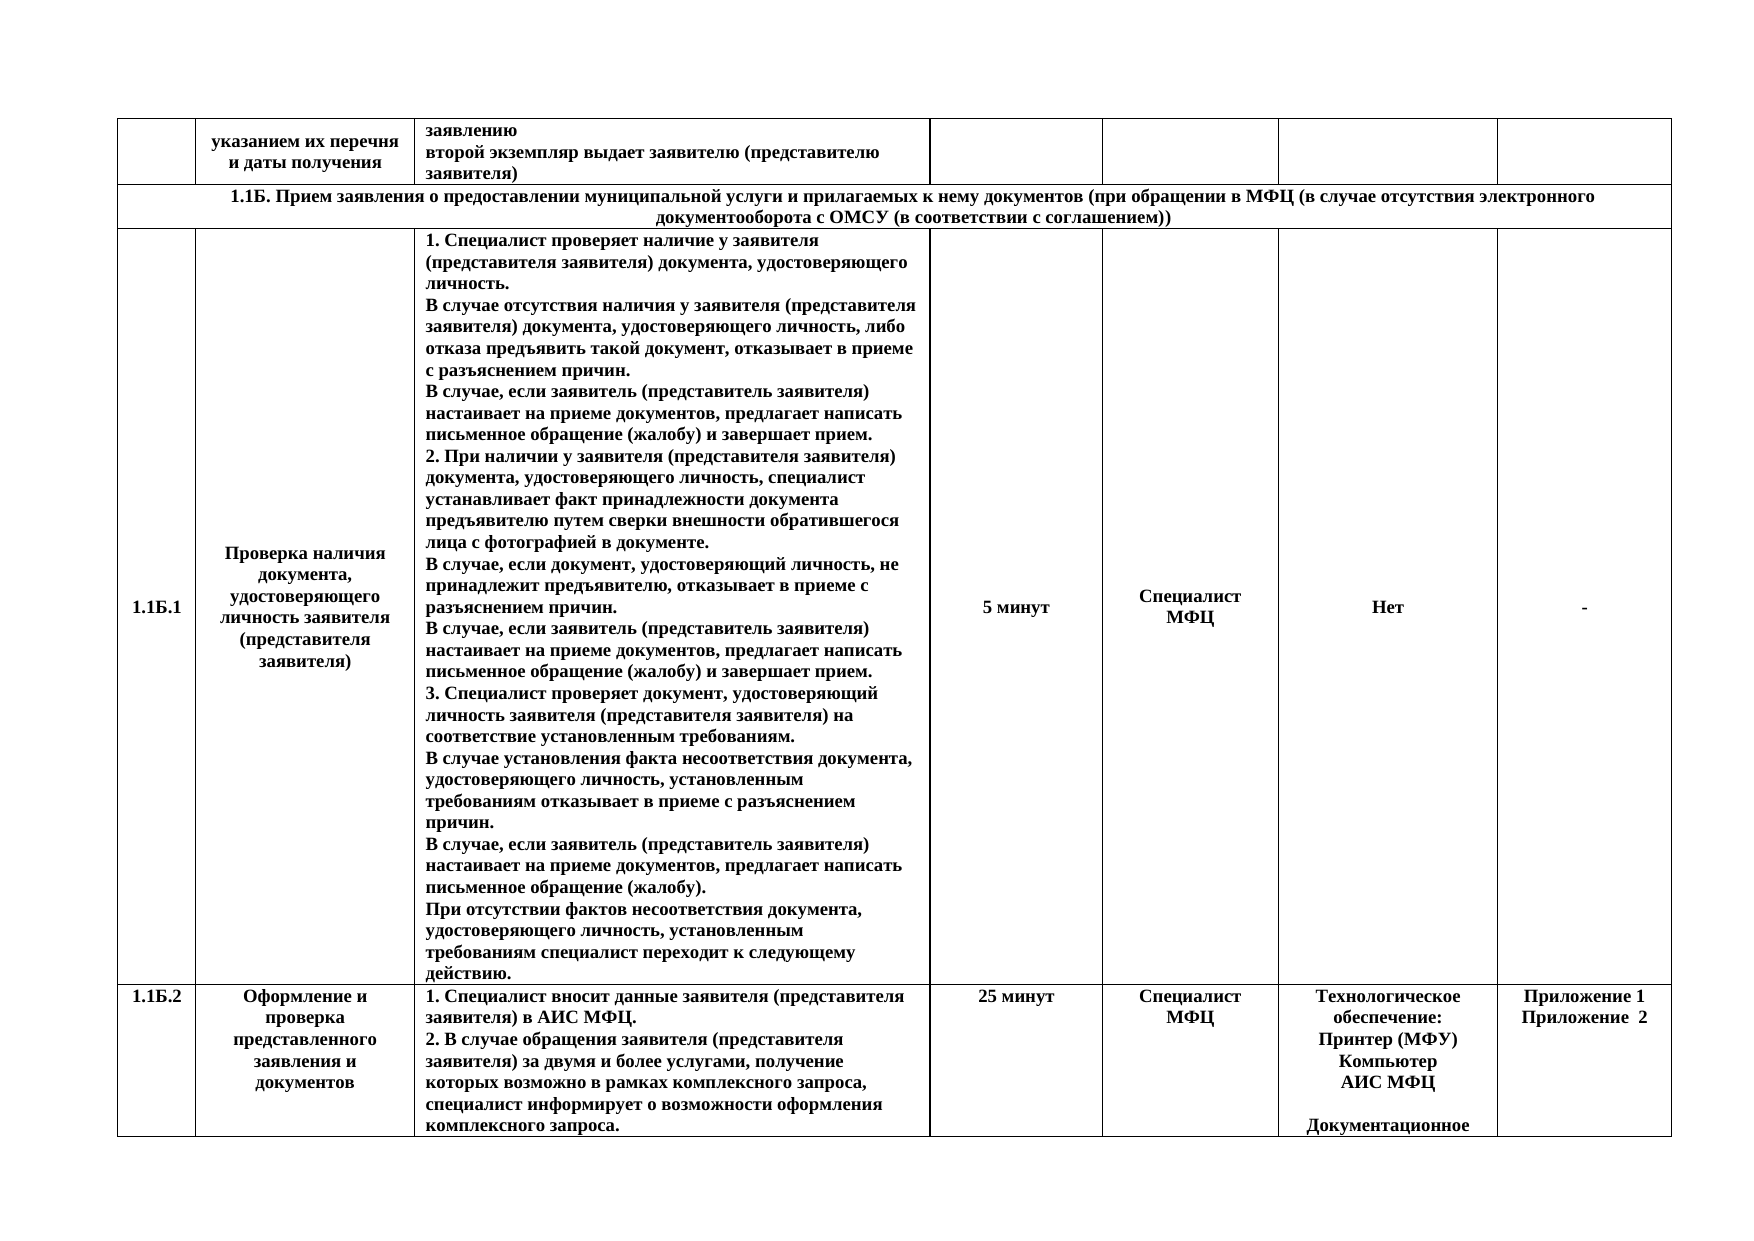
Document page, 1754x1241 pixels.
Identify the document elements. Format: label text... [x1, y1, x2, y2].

table_cell - [1498, 119, 1671, 184]
table_cell Проверка наличия документа, удостоверяющего личность заявителя (представителя заявителя) [196, 229, 414, 984]
table_cell [118, 119, 195, 184]
table_cell 1.1Б. Прием заявления о предоставлении муниципальной услуги и прилагаемых к нему документов (при обращении в МФЦ (в случае отсутствия электронного документооборота с ОМСУ (в соответствии с соглашением)) [118, 185, 1671, 228]
table_cell заявлению второй экземпляр выдает заявителю (представителю заявителя) [415, 119, 929, 184]
table_cell Технологическое обеспечение: Принтер (МФУ) Компьютер АИС МФЦ Документационное [1279, 985, 1497, 1136]
table_cell [1103, 119, 1278, 184]
table_cell - [1498, 229, 1671, 984]
table_cell Нет [1279, 229, 1497, 984]
table_cell [1279, 119, 1497, 184]
table_cell 25 минут [931, 985, 1102, 1136]
table_cell 1.1Б.1 [118, 229, 195, 984]
table_cell Оформление и проверка представленного заявления и документов [196, 985, 414, 1136]
table_cell 1.1Б.2 [118, 985, 195, 1136]
table_cell 5 минут [931, 229, 1102, 984]
table_cell Приложение 1 Приложение 2 [1498, 985, 1671, 1136]
table_cell Специалист МФЦ [1103, 229, 1278, 984]
table_cell 1. Специалист вносит данные заявителя (представителя заявителя) в АИС МФЦ. 2. В случае обращения заявителя (представителя заявителя) за двумя и более услугами, получение которых возможно в рамках комплексного запроса, специалист информирует о возможности оформления комплексного запроса. [415, 985, 929, 1136]
table_cell [931, 119, 1102, 184]
table_cell 1. Специалист проверяет наличие у заявителя (представителя заявителя) документа, удостоверяющего личность. В случае отсутствия наличия у заявителя (представителя заявителя) документа, удостоверяющего личность, либо отказа предъявить такой документ, отказывает в приеме с разъяснением причин. В случае, если заявитель (представитель заявителя) настаивает на приеме документов, предлагает написать письменное обращение (жалобу) и завершает прием. 2. При наличии у заявителя (представителя заявителя) документа, удостоверяющего личность, специалист устанавливает факт принадлежности документа предъявителю путем сверки внешности обратившегося лица с фотографией в документе. В случае, если документ, удостоверяющий личность, не принадлежит предъявителю, отказывает в приеме с разъяснением причин. В случае, если заявитель (представитель заявителя) настаивает на приеме документов, предлагает написать письменное обращение (жалобу) и завершает прием. 3. Специалист проверяет документ, удостоверяющий личность заявителя (представителя заявителя) на соответствие установленным требованиям. В случае установления факта несоответствия документа, удостоверяющего личность, установленным требованиям отказывает в приеме с разъяснением причин. В случае, если заявитель (представитель заявителя) настаивает на приеме документов, предлагает написать письменное обращение (жалобу). При отсутствии фактов несоответствия документа, удостоверяющего личность, установленным требованиям специалист переходит к следующему действию. [415, 229, 929, 984]
table_cell указанием их перечня и даты получения [196, 119, 414, 184]
table_cell Специалист МФЦ [1103, 985, 1278, 1136]
